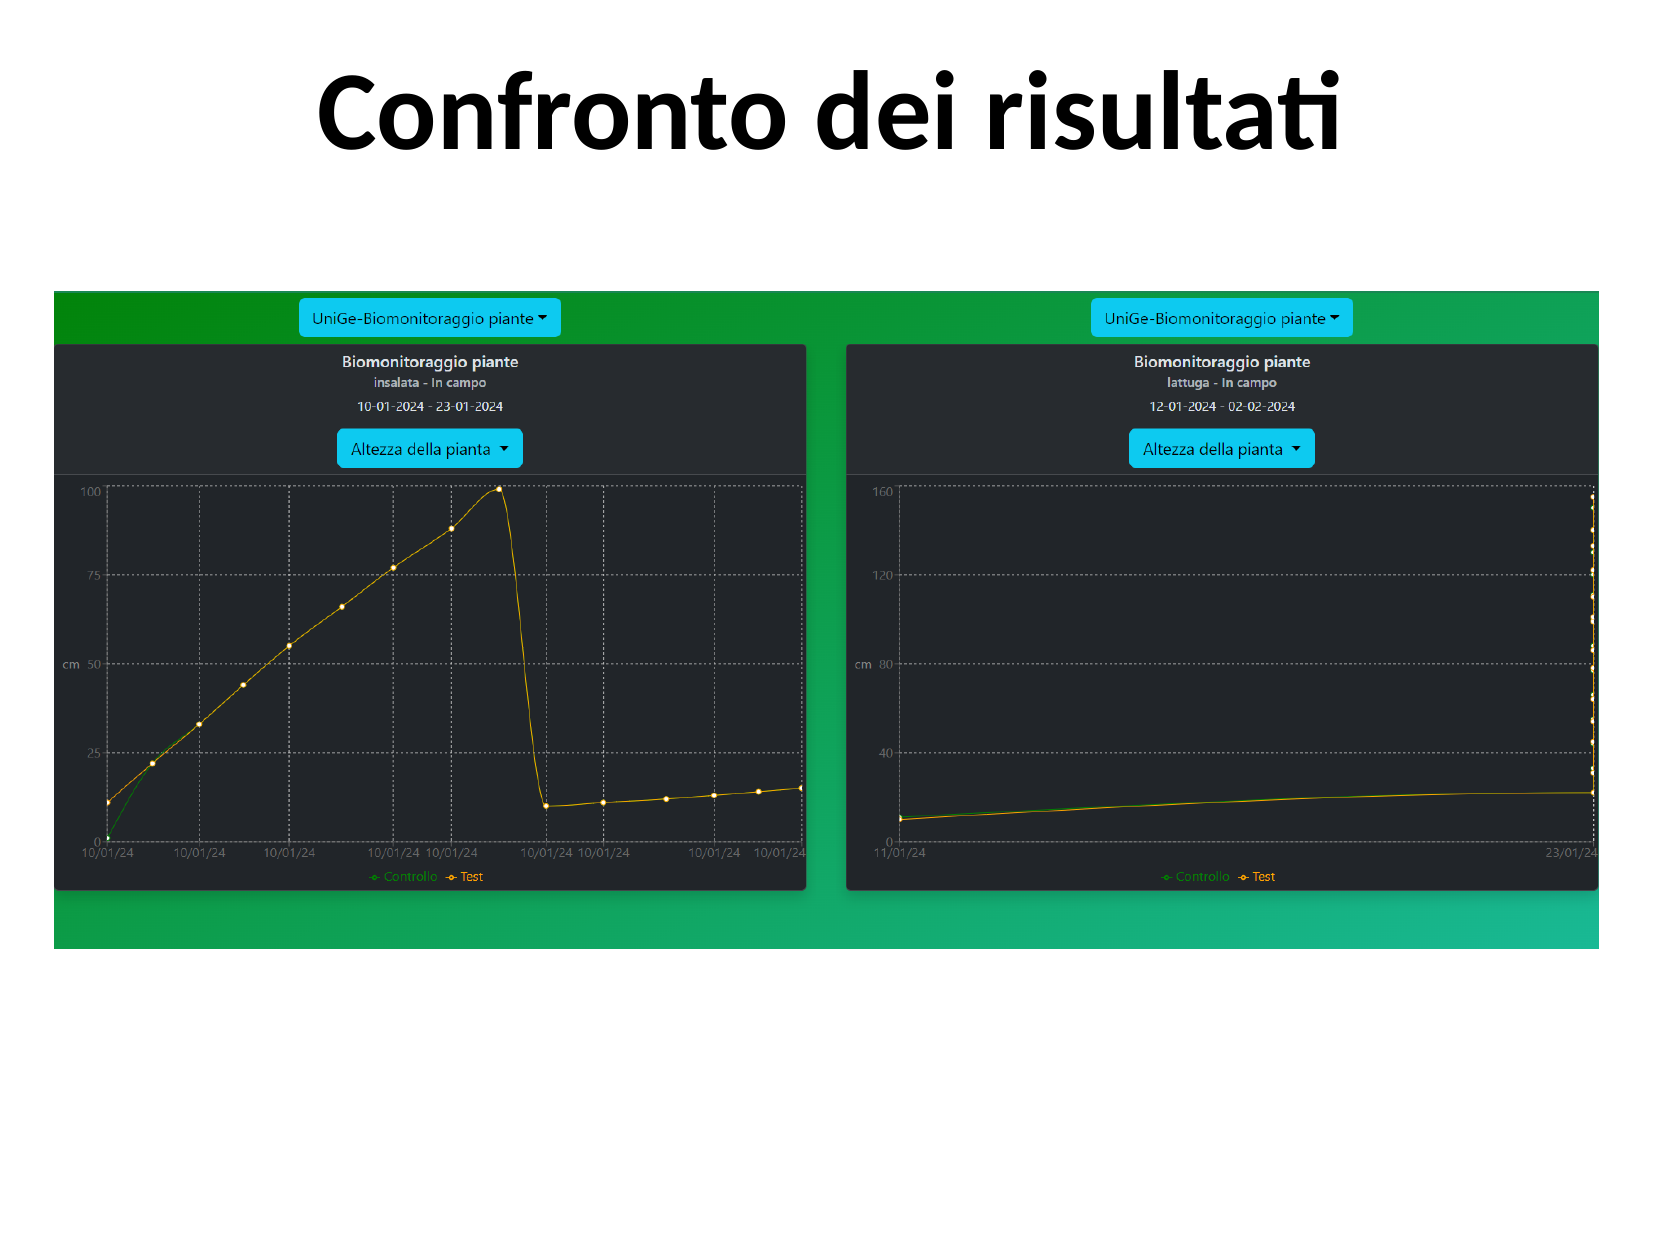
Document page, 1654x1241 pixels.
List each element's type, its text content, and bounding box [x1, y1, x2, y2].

picture [54, 291, 1599, 949]
text_box Confronto dei risultati [246, 45, 1408, 110]
